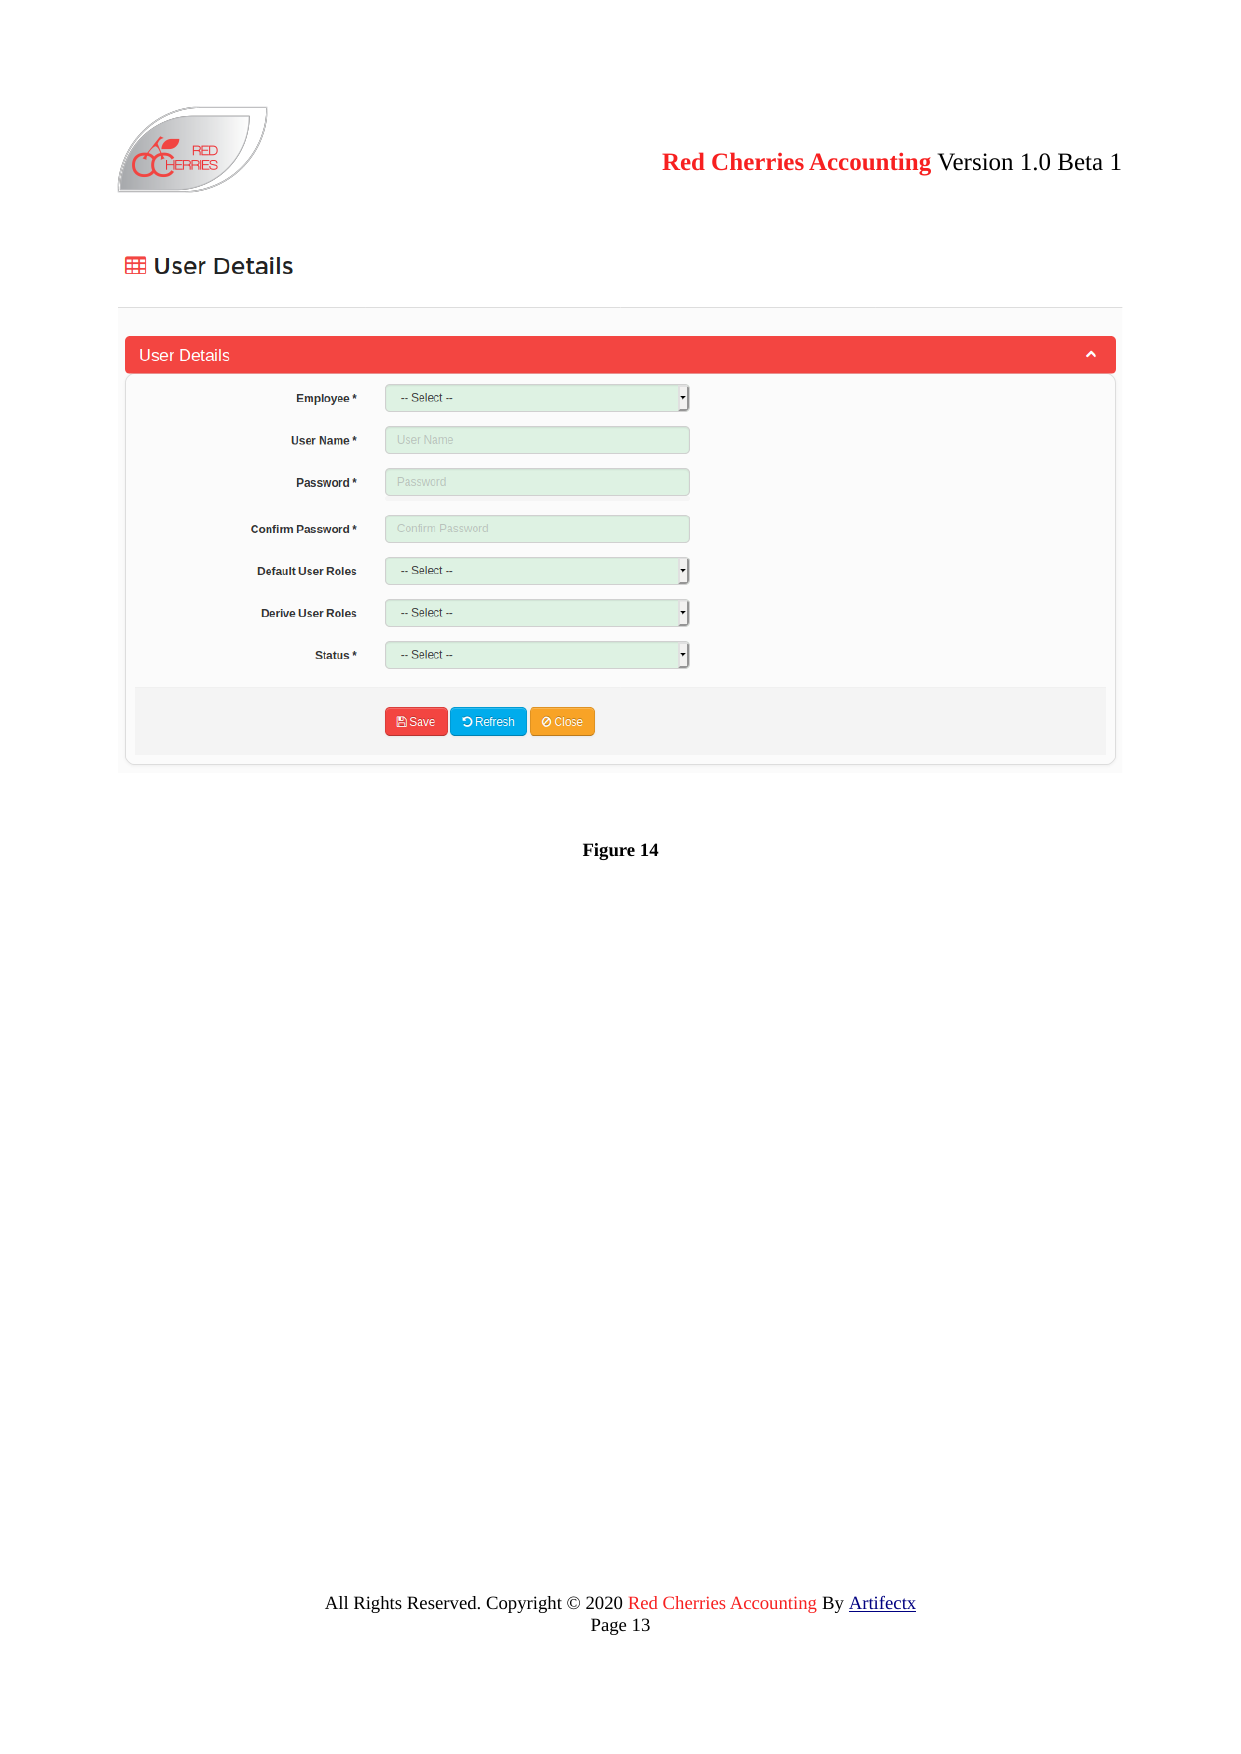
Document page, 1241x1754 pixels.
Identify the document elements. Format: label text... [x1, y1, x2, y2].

text Figure 14 [118, 839, 1122, 860]
picture [118, 246, 1123, 773]
picture [116, 105, 269, 194]
